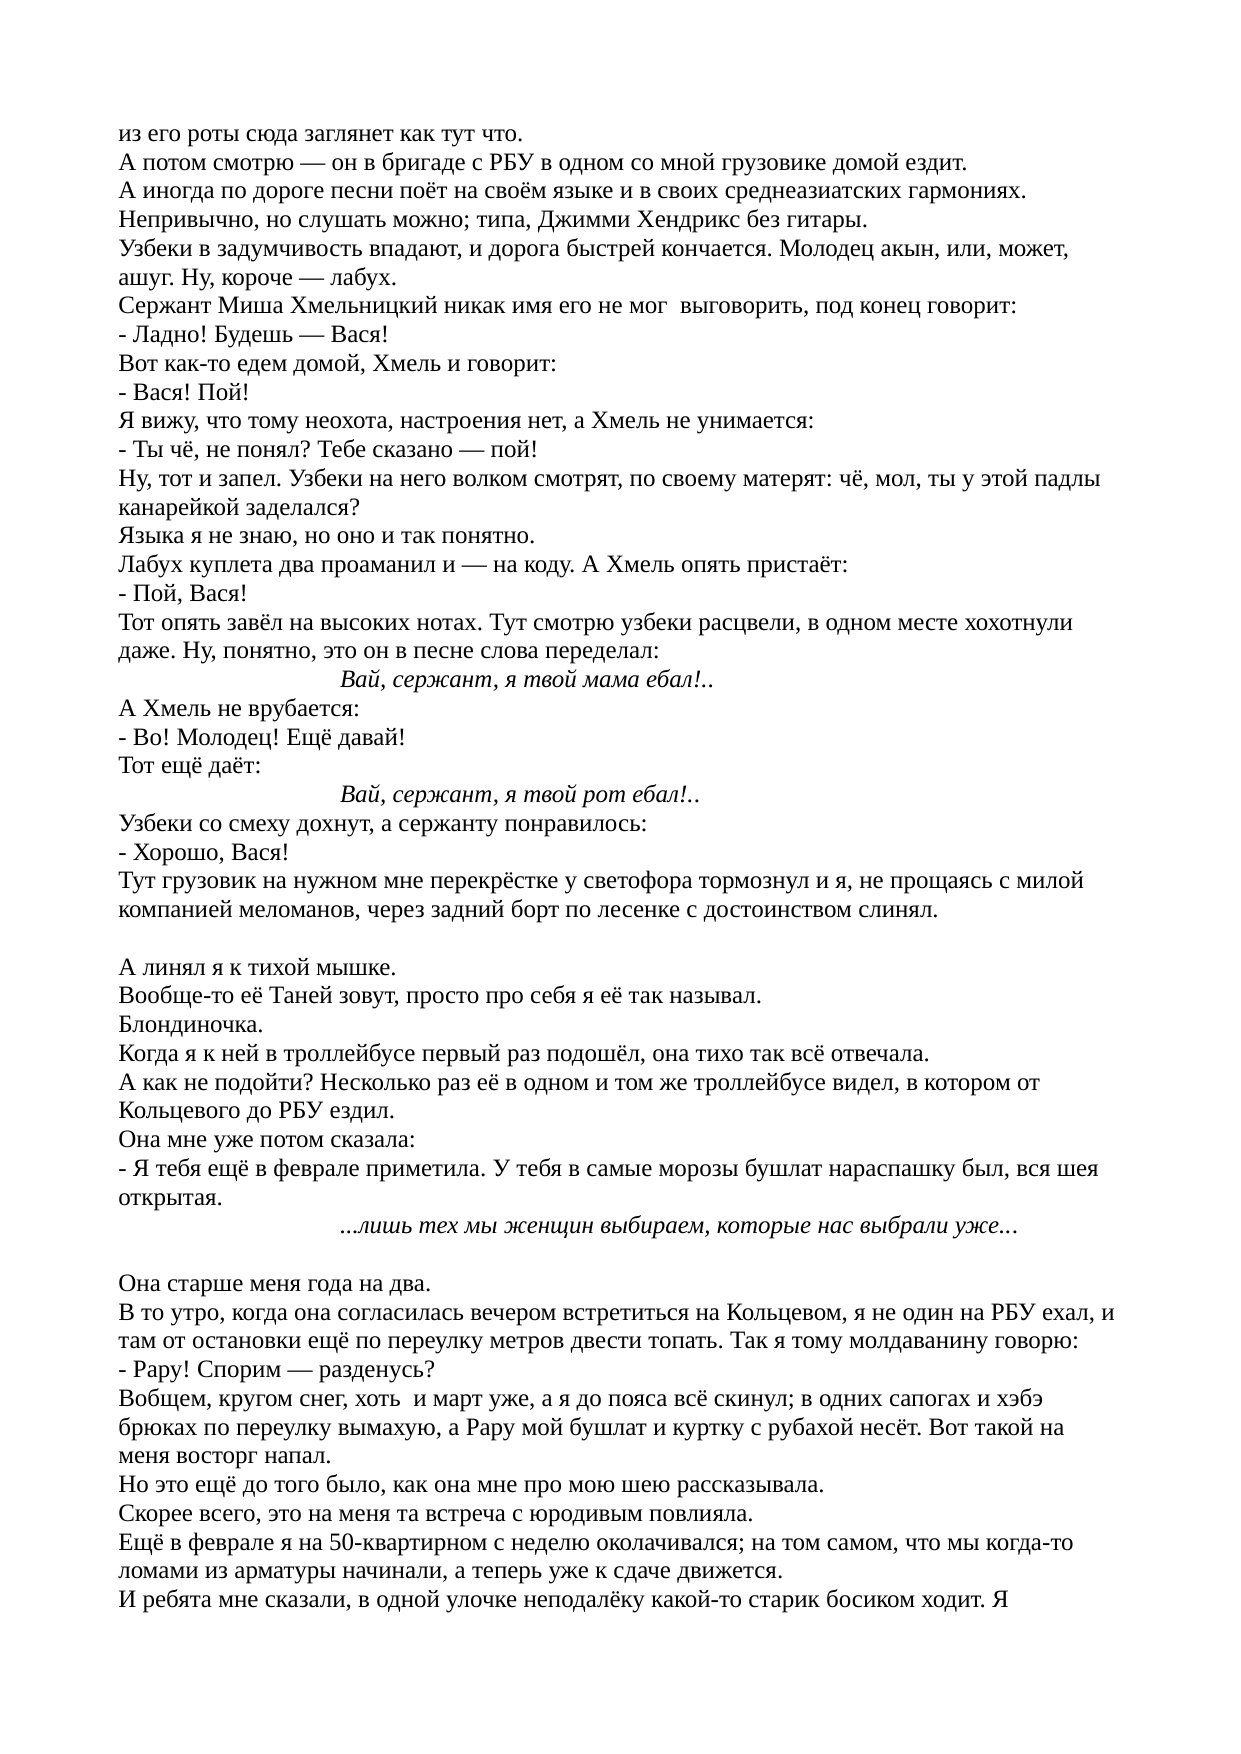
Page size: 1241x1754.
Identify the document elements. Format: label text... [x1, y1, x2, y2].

text - Хорошо, Вася! [118, 837, 1122, 866]
text Тот ещё даёт: [118, 751, 1122, 779]
text - Ты чё, не понял? Тебе сказано — пой! [118, 434, 1122, 463]
text Узбеки со смеху дохнут, а сержанту понравилось: [118, 808, 1122, 837]
text - Рару! Спорим — разденусь? [118, 1354, 1122, 1383]
text И ребята мне сказали, в одной улочке неподалёку какой-то старик босиком ходит. Я [118, 1584, 1122, 1613]
text Ну, тот и запел. Узбеки на него волком смотрят, по своему матерят: чё, мол, ты у этой падлы канарейкой заделался? [118, 463, 1122, 521]
text Вот как-то едем домой, Хмель и говорит: [118, 348, 1122, 377]
text Вай, сержант, я твой рот ебал!.. [118, 779, 1122, 808]
text Когда я к ней в троллейбусе первый раз подошёл, она тихо так всё отвечала. [118, 1038, 1122, 1067]
text Она мне уже потом сказала: [118, 1124, 1122, 1153]
text Узбеки в задумчивость впадают, и дорога быстрей кончается. Молодец акын, или, может, ашуг. Ну, короче — лабух. [118, 233, 1122, 291]
text Блондиночка. [118, 1009, 1122, 1038]
text Языка я не знаю, но оно и так понятно. [118, 521, 1122, 549]
text А Хмель не врубается: [118, 693, 1122, 722]
text - Я тебя ещё в феврале приметила. У тебя в самые морозы бушлат нараспашку был, вся шея открытая. [118, 1153, 1122, 1211]
text Ещё в феврале я на 50-квартирном с неделю околачивался; на том самом, что мы когда-то ломами из арматуры начинали, а теперь уже к сдаче движется. [118, 1527, 1122, 1584]
text Вобщем, кругом снег, хоть и март уже, а я до пояса всё скинул; в одних сапогах и хэбэ брюках по переулку вымахую, а Рару мой бушлат и куртку с рубахой несёт. Вот такой на меня восторг напал. [118, 1383, 1122, 1469]
text А иногда по дороге песни поёт на своём языке и в своих среднеазиатских гармониях. Непривычно, но слушать можно; типа, Джимми Хендрикс без гитары. [118, 176, 1122, 233]
text Тот опять завёл на высоких нотах. Тут смотрю узбеки расцвели, в одном месте хохотнули даже. Ну, понятно, это он в песне слова переделал: [118, 607, 1122, 664]
text В то утро, когда она согласилась вечером встретиться на Кольцевом, я не один на РБУ ехал, и там от остановки ещё по переулку метров двести топать. Так я тому молдаванину говорю: [118, 1297, 1122, 1354]
text А линял я к тихой мышке. [118, 952, 1122, 981]
text А как не подойти? Несколько раз её в одном и том же троллейбусе видел, в котором от Кольцевого до РБУ ездил. [118, 1067, 1122, 1124]
text А потом смотрю — он в бригаде с РБУ в одном со мной грузовике домой ездит. [118, 147, 1122, 176]
text ...лишь тех мы женщин выбираем, которые нас выбрали уже... [118, 1211, 1122, 1239]
text Она старше меня года на два. [118, 1268, 1122, 1297]
text - Во! Молодец! Ещё давай! [118, 722, 1122, 751]
text Лабух куплета два проаманил и — на коду. А Хмель опять пристаёт: [118, 549, 1122, 578]
text Сержант Миша Хмельницкий никак имя его не мог выговорить, под конец говорит: [118, 291, 1122, 319]
text - Пой, Вася! [118, 578, 1122, 607]
text Вообще-то её Таней зовут, просто про себя я её так называл. [118, 981, 1122, 1009]
text Вай, сержант, я твой мама ебал!.. [118, 664, 1122, 693]
text Скорее всего, это на меня та встреча с юродивым повлияла. [118, 1498, 1122, 1527]
text - Вася! Пой! [118, 377, 1122, 406]
text из его роты сюда заглянет как тут что. [118, 118, 1122, 147]
text Тут грузовик на нужном мне перекрёстке у светофора тормознул и я, не прощаясь с милой компанией меломанов, через задний борт по лесенке с достоинством слинял. [118, 866, 1122, 923]
text Я вижу, что тому неохота, настроения нет, а Хмель не унимается: [118, 406, 1122, 434]
text - Ладно! Будешь — Вася! [118, 319, 1122, 348]
text Но это ещё до того было, как она мне про мою шею рассказывала. [118, 1469, 1122, 1498]
